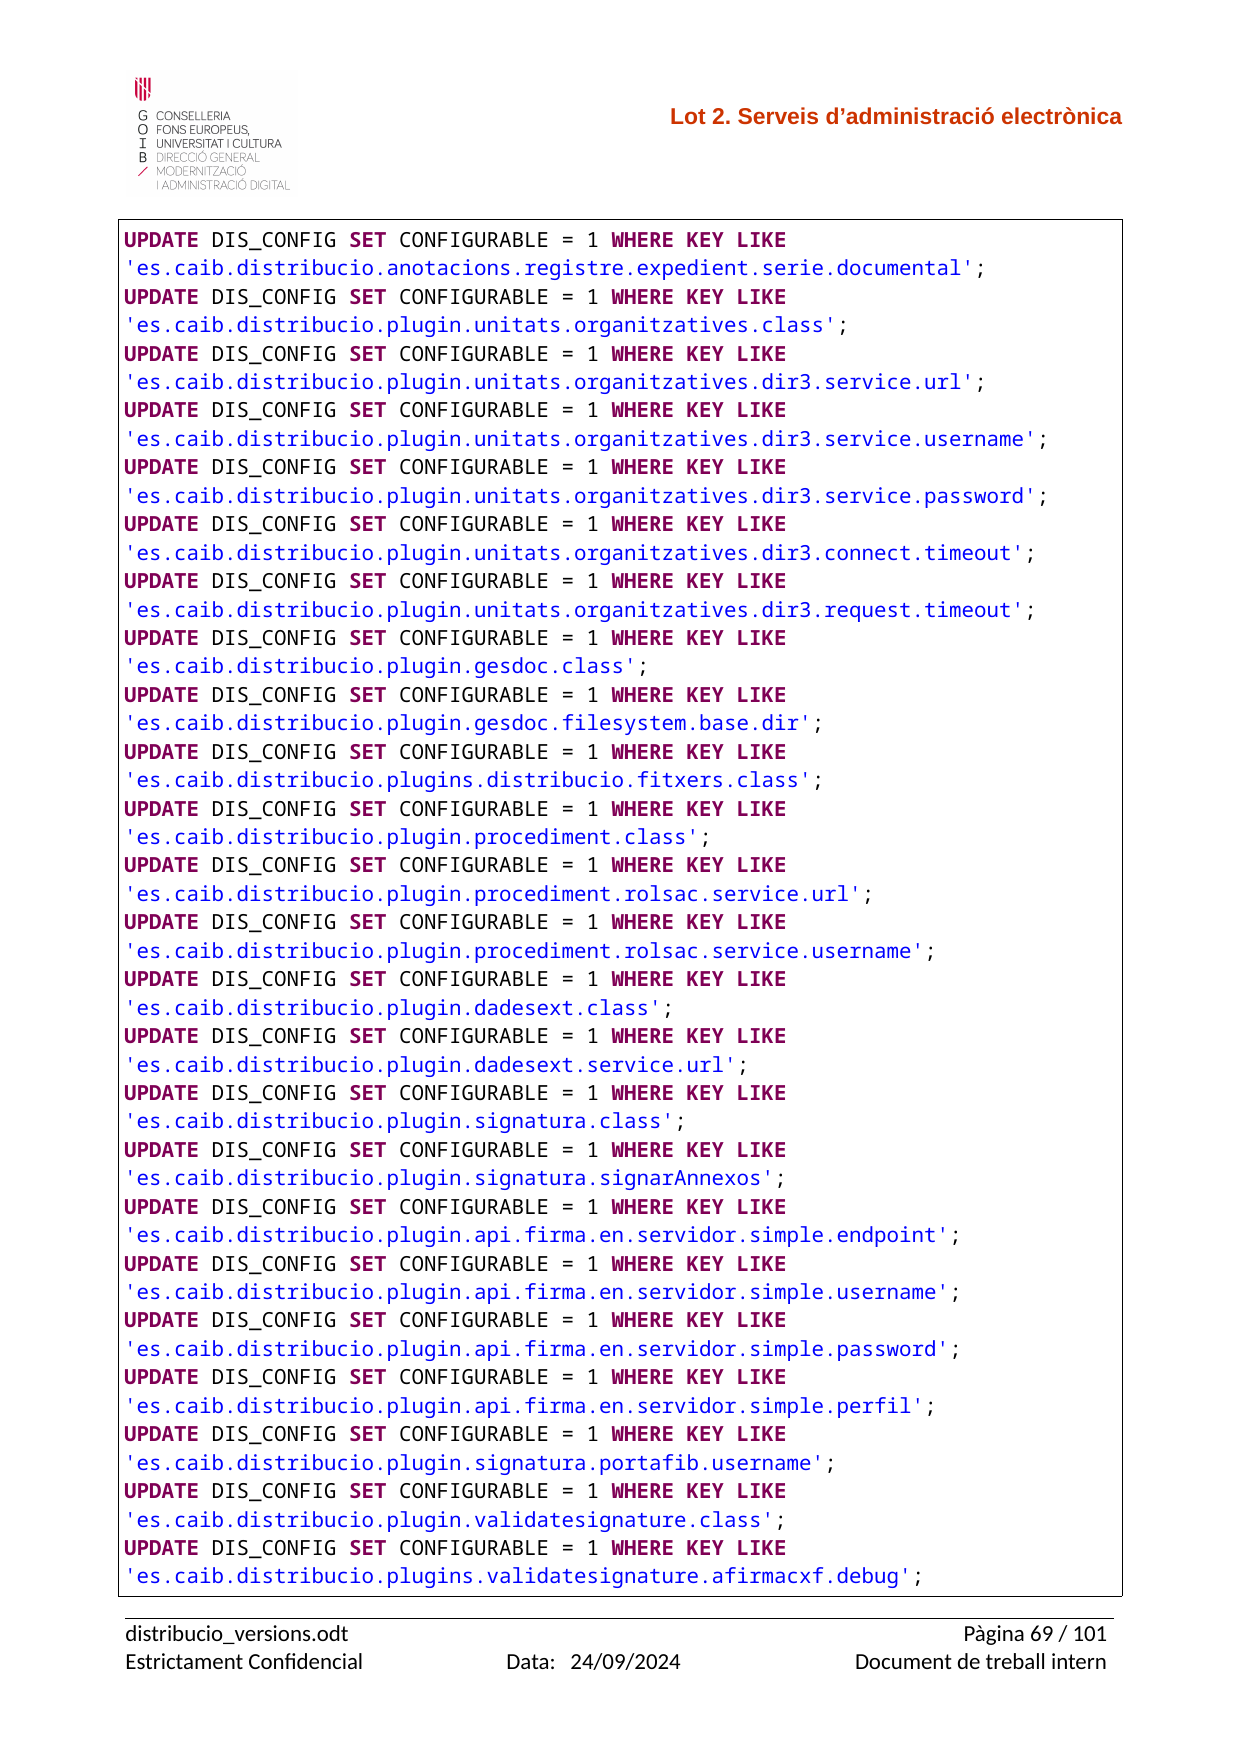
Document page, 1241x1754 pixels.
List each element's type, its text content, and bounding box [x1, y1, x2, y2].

table_header UPDATE DIS_CONFIG SET CONFIGURABLE = 1 WHERE KEY LIKE 'es.caib.distribucio.anotacions.registre.expedient.serie.documental'; UPDATE DIS_CONFIG SET CONFIGURABLE = 1 WHERE KEY LIKE 'es.caib.distribucio.plugin.unitats.organitzatives.class'; UPDATE DIS_CONFIG SET CONFIGURABLE = 1 WHERE KEY LIKE 'es.caib.distribucio.plugin.unitats.organitzatives.dir3.service.url'; UPDATE DIS_CONFIG SET CONFIGURABLE = 1 WHERE KEY LIKE 'es.caib.distribucio.plugin.unitats.organitzatives.dir3.service.username'; UPDATE DIS_CONFIG SET CONFIGURABLE = 1 WHERE KEY LIKE 'es.caib.distribucio.plugin.unitats.organitzatives.dir3.service.password'; UPDATE DIS_CONFIG SET CONFIGURABLE = 1 WHERE KEY LIKE 'es.caib.distribucio.plugin.unitats.organitzatives.dir3.connect.timeout'; UPDATE DIS_CONFIG SET CONFIGURABLE = 1 WHERE KEY LIKE 'es.caib.distribucio.plugin.unitats.organitzatives.dir3.request.timeout'; UPDATE DIS_CONFIG SET CONFIGURABLE = 1 WHERE KEY LIKE 'es.caib.distribucio.plugin.gesdoc.class'; UPDATE DIS_CONFIG SET CONFIGURABLE = 1 WHERE KEY LIKE 'es.caib.distribucio.plugin.gesdoc.filesystem.base.dir'; UPDATE DIS_CONFIG SET CONFIGURABLE = 1 WHERE KEY LIKE 'es.caib.distribucio.plugins.distribucio.fitxers.class'; UPDATE DIS_CONFIG SET CONFIGURABLE = 1 WHERE KEY LIKE 'es.caib.distribucio.plugin.procediment.class'; UPDATE DIS_CONFIG SET CONFIGURABLE = 1 WHERE KEY LIKE 'es.caib.distribucio.plugin.procediment.rolsac.service.url'; UPDATE DIS_CONFIG SET CONFIGURABLE = 1 WHERE KEY LIKE 'es.caib.distribucio.plugin.procediment.rolsac.service.username'; UPDATE DIS_CONFIG SET CONFIGURABLE = 1 WHERE KEY LIKE 'es.caib.distribucio.plugin.dadesext.class'; UPDATE DIS_CONFIG SET CONFIGURABLE = 1 WHERE KEY LIKE 'es.caib.distribucio.plugin.dadesext.service.url'; UPDATE DIS_CONFIG SET CONFIGURABLE = 1 WHERE KEY LIKE 'es.caib.distribucio.plugin.signatura.class'; UPDATE DIS_CONFIG SET CONFIGURABLE = 1 WHERE KEY LIKE 'es.caib.distribucio.plugin.signatura.signarAnnexos'; UPDATE DIS_CONFIG SET CONFIGURABLE = 1 WHERE KEY LIKE 'es.caib.distribucio.plugin.api.firma.en.servidor.simple.endpoint'; UPDATE DIS_CONFIG SET CONFIGURABLE = 1 WHERE KEY LIKE 'es.caib.distribucio.plugin.api.firma.en.servidor.simple.username'; UPDATE DIS_CONFIG SET CONFIGURABLE = 1 WHERE KEY LIKE 'es.caib.distribucio.plugin.api.firma.en.servidor.simple.password'; UPDATE DIS_CONFIG SET CONFIGURABLE = 1 WHERE KEY LIKE 'es.caib.distribucio.plugin.api.firma.en.servidor.simple.perfil'; UPDATE DIS_CONFIG SET CONFIGURABLE = 1 WHERE KEY LIKE 'es.caib.distribucio.plugin.signatura.portafib.username'; UPDATE DIS_CONFIG SET CONFIGURABLE = 1 WHERE KEY LIKE 'es.caib.distribucio.plugin.validatesignature.class'; UPDATE DIS_CONFIG SET CONFIGURABLE = 1 WHERE KEY LIKE 'es.caib.distribucio.plugins.validatesignature.afirmacxf.debug'; [119, 220, 1122, 1596]
picture [126, 70, 299, 197]
